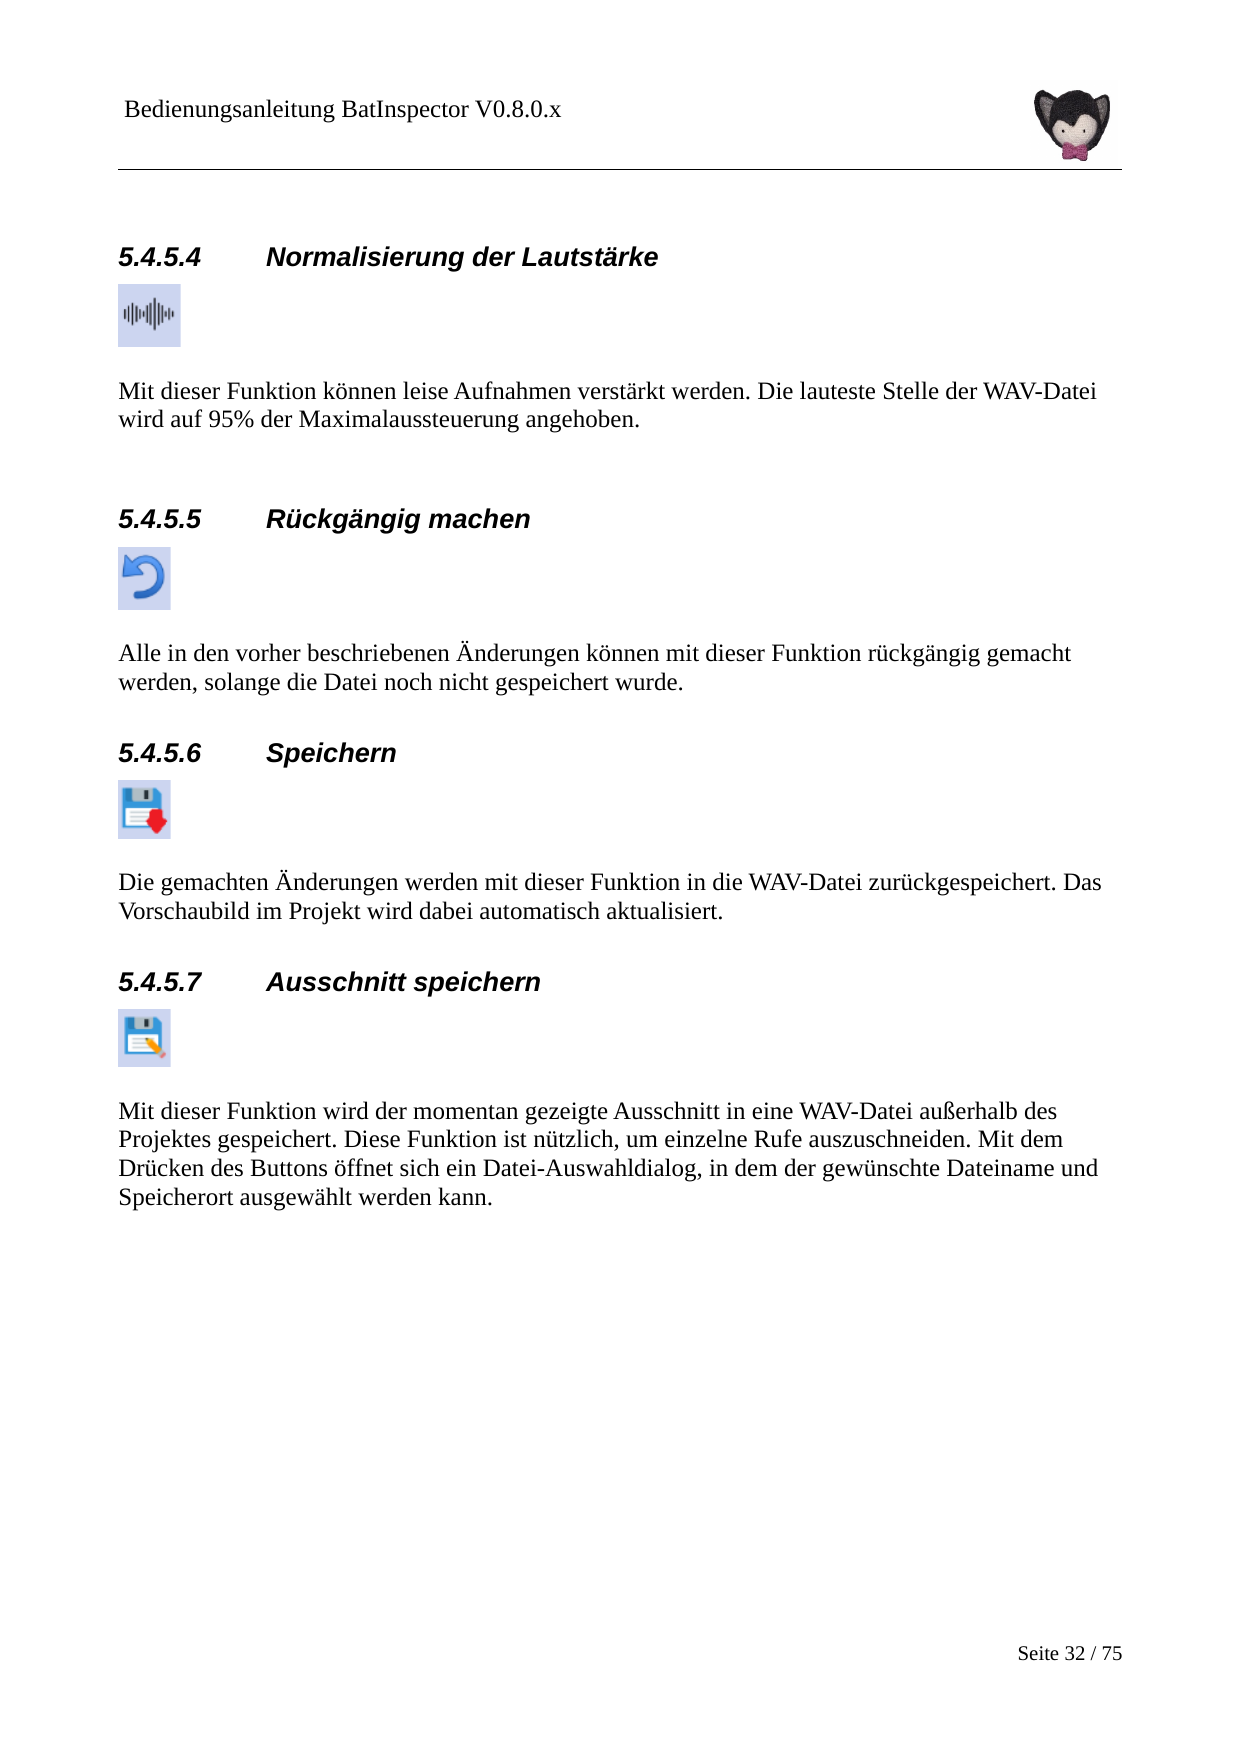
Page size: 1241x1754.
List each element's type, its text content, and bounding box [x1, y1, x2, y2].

picture [118, 284, 181, 347]
picture [118, 1009, 171, 1067]
picture [118, 780, 171, 839]
picture [1030, 80, 1119, 169]
subtitle Normalisierung der Lautstärke [118, 241, 1122, 272]
subtitle Ausschnitt speichern [118, 966, 1122, 997]
text Alle in den vorher beschriebenen Änderungen können mit dieser Funktion rückgängig gemacht werden, solange die Datei noch nicht gespeichert wurde. [118, 638, 1122, 696]
subtitle Rückgängig machen [118, 503, 1122, 534]
text Mit dieser Funktion können leise Aufnahmen verstärkt werden. Die lauteste Stelle der WAV-Datei wird auf 95% der Maximalaussteuerung angehoben. [118, 376, 1122, 433]
picture [118, 547, 171, 610]
text Die gemachten Änderungen werden mit dieser Funktion in die WAV-Datei zurückgespeichert. Das Vorschaubild im Projekt wird dabei automatisch aktualisiert. [118, 867, 1122, 924]
text Mit dieser Funktion wird der momentan gezeigte Ausschnitt in eine WAV-Datei außerhalb des Projektes gespeichert. Diese Funktion ist nützlich, um einzelne Rufe auszuschneiden. Mit dem Drücken des Buttons öffnet sich ein Datei-Auswahldialog, in dem der gewünschte Dateiname und Speicherort ausgewählt werden kann. [118, 1096, 1122, 1211]
subtitle Speichern [118, 737, 1122, 768]
